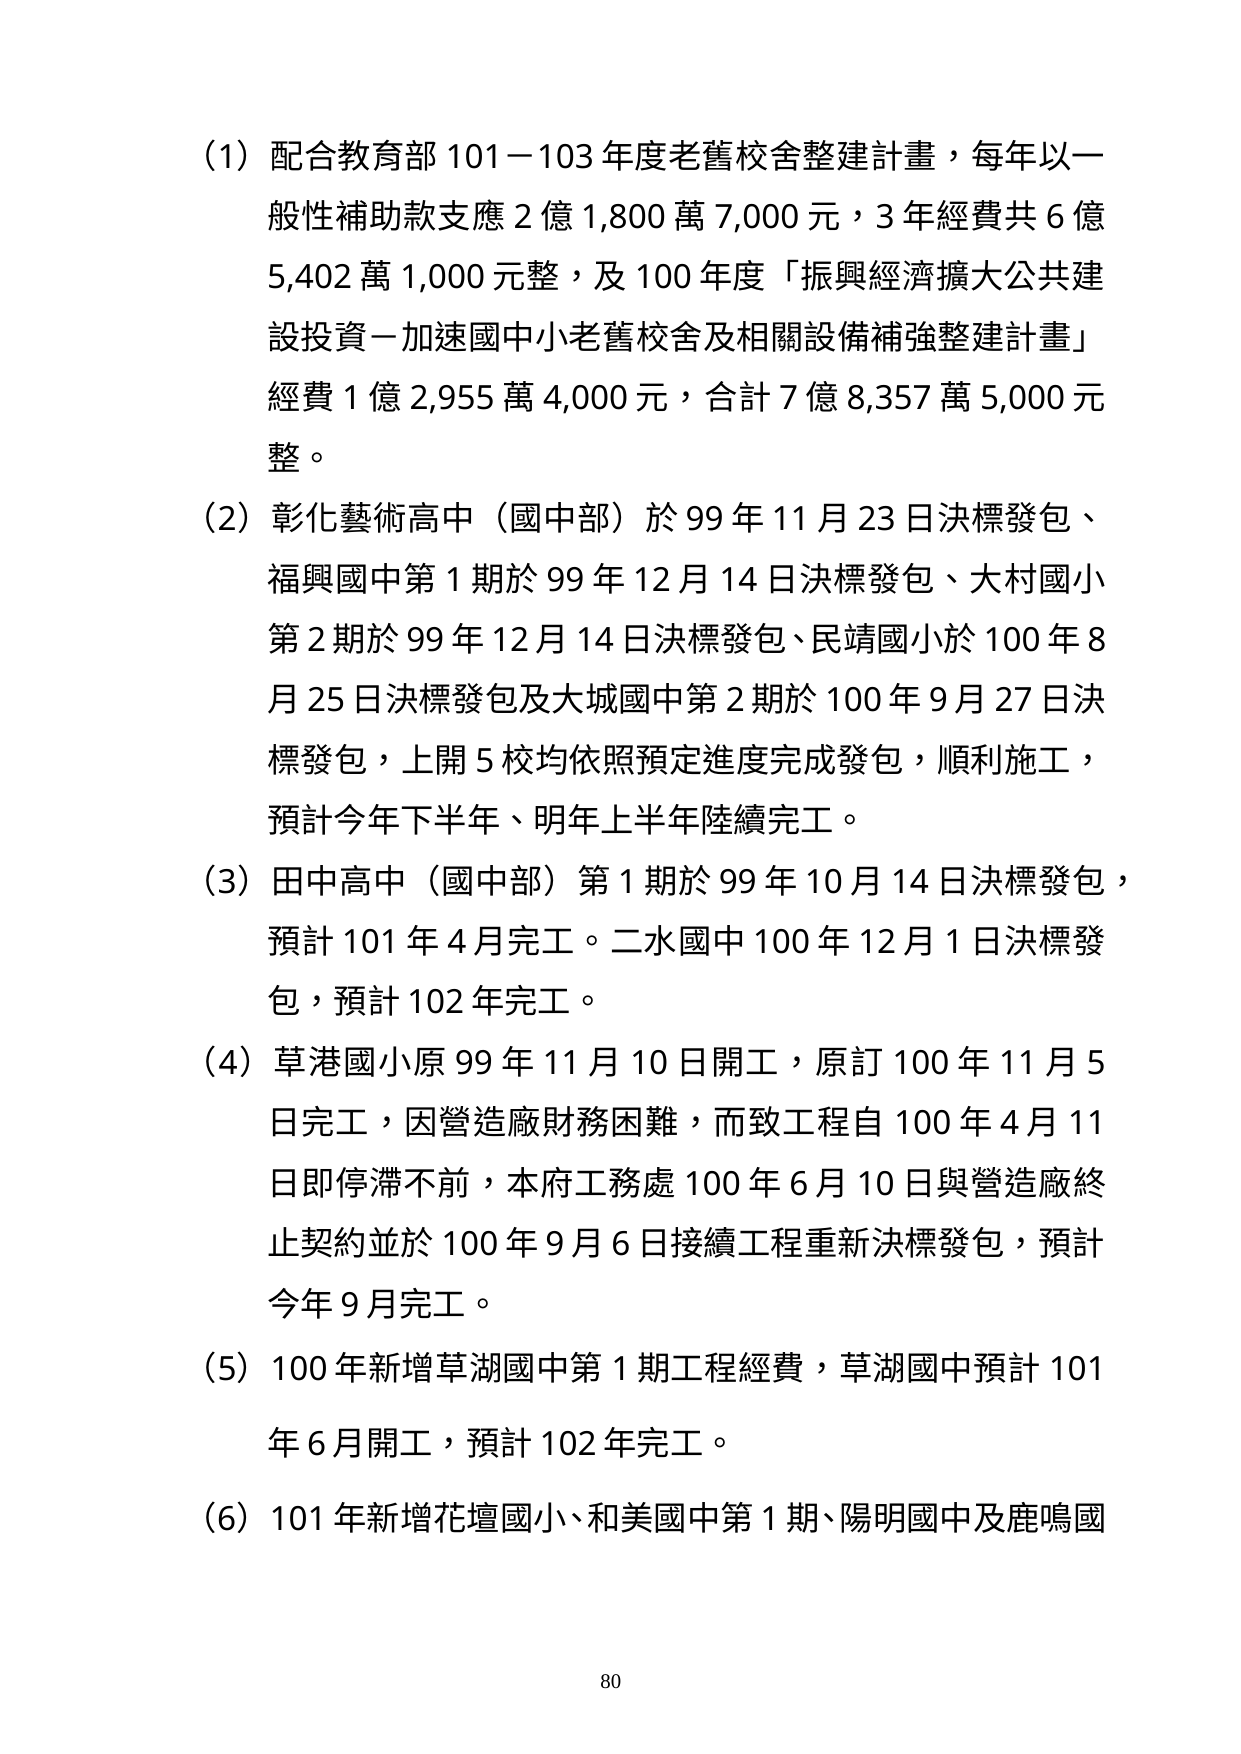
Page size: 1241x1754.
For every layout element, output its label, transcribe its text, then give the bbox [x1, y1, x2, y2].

text （5）100年新增草湖國中第1期工程經費，草湖國中預計101年6月開工，預計102年完工。 [183, 1328, 1106, 1478]
text （2）彰化藝術高中（國中部）於99年11月23日決標發包、福興國中第1期於99年12月14日決標發包、大村國小第2期於99年12月14日決標發包、民靖國小於100年8月25日決標發包及大城國中第2期於100年9月27日決標發包，上開5校均依照預定進度完成發包，順利施工，預計今年下半年、明年上半年陸續完工。 [183, 482, 1106, 845]
text （4）草港國小原99年11月10日開工，原訂100年11月5日完工，因營造廠財務困難，而致工程自100年4月11日即停滯不前，本府工務處100年6月10日與營造廠終止契約並於100年9月6日接續工程重新決標發包，預計今年9月完工。 [183, 1026, 1106, 1328]
text （6）101年新增花壇國小、和美國中第1期、陽明國中及鹿鳴國 [183, 1478, 1106, 1553]
text （3）田中高中（國中部）第1期於99年10月14日決標發包，預計101年4月完工。二水國中100年12月1日決標發包，預計102年完工。 [183, 845, 1106, 1026]
text （1）配合教育部101－103年度老舊校舍整建計畫，每年以一般性補助款支應2億1,800萬7,000元，3年經費共6億5,402萬1,000元整，及100年度「振興經濟擴大公共建設投資－加速國中小老舊校舍及相關設備補強整建計畫」經費1億2,955萬4,000元，合計7億8,357萬5,000元整。 [183, 120, 1106, 482]
